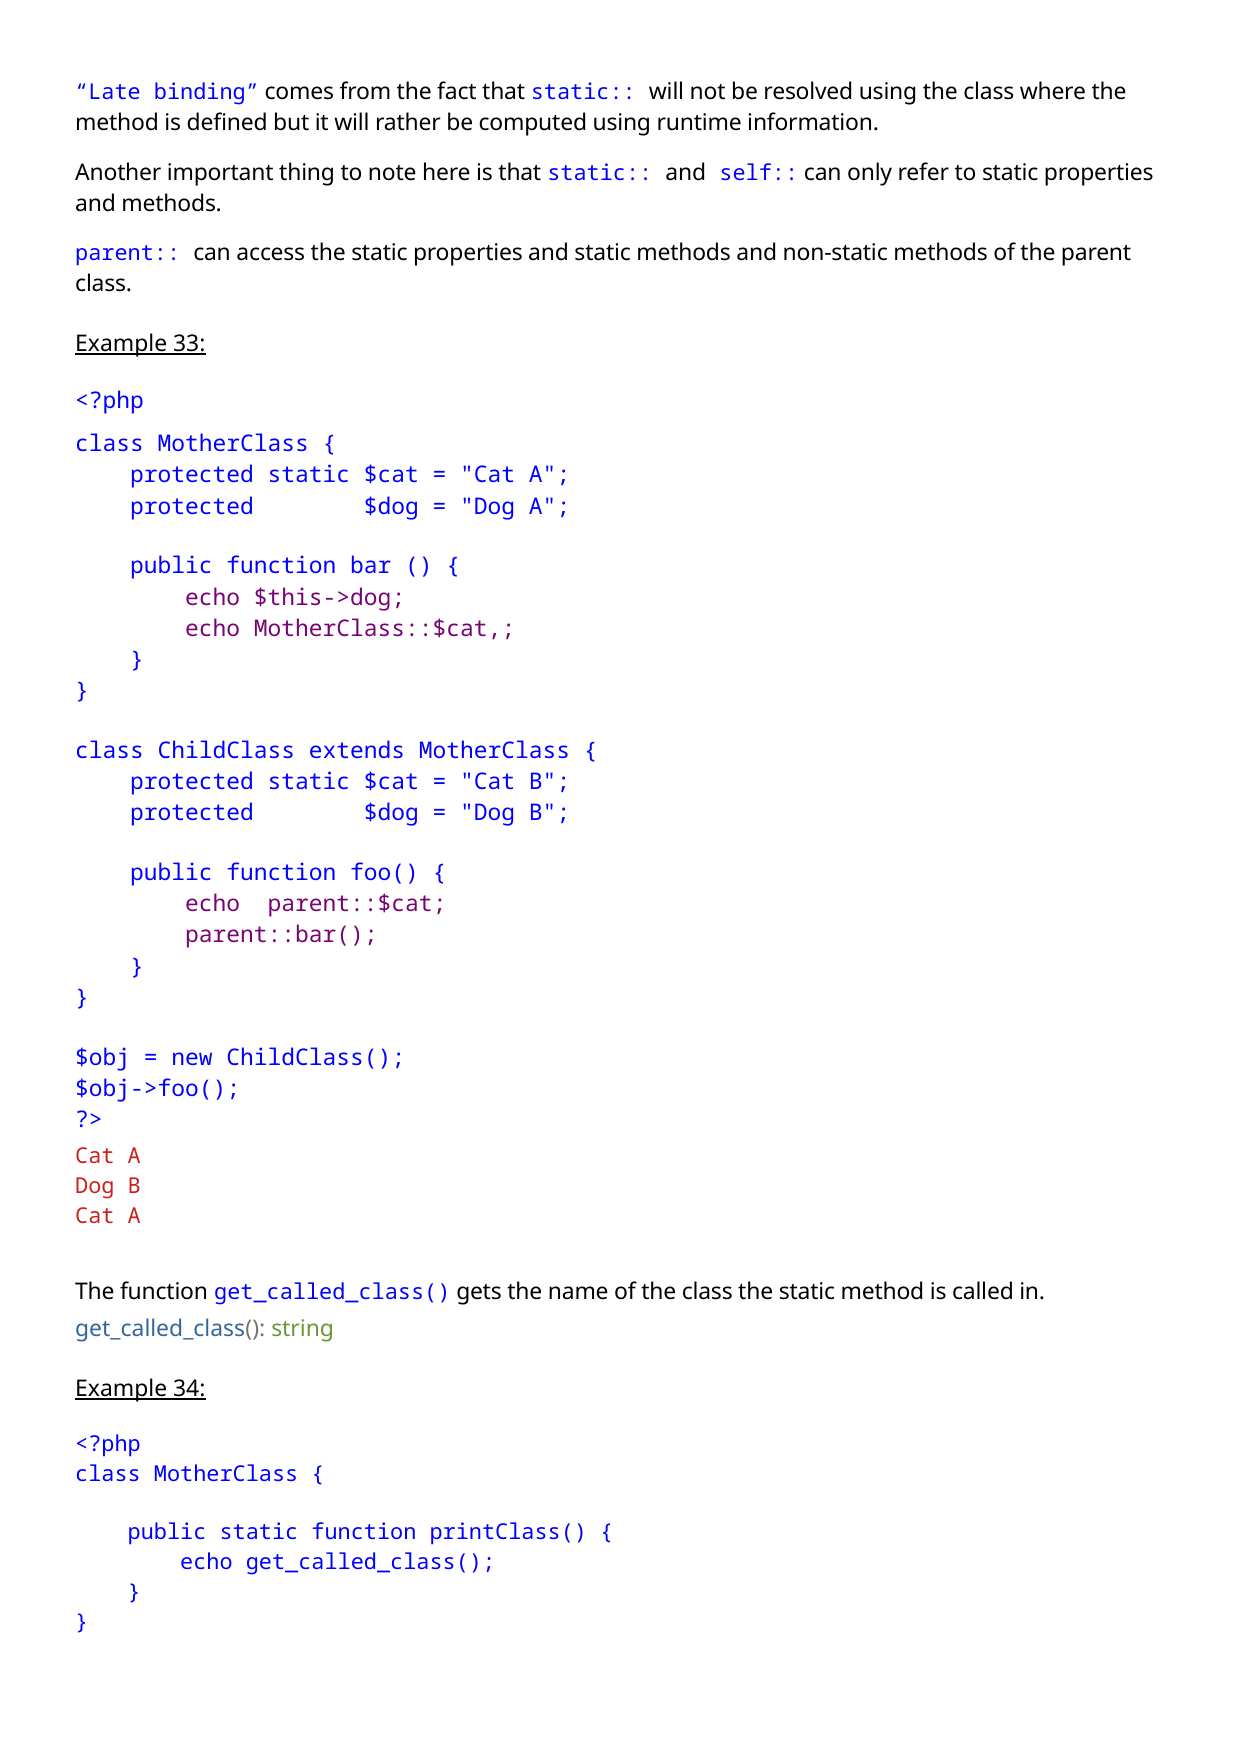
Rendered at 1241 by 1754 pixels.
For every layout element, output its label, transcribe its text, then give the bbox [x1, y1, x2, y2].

text Another important thing to note here is that static:: and self:: can only refer to static properties and methods. [75, 156, 1166, 218]
text protected $dog = "Dog B"; [75, 796, 1166, 827]
text class ChildClass extends MotherClass { [75, 734, 1166, 765]
text } [75, 981, 1166, 1012]
text Example 33: [75, 327, 1166, 358]
text echo MotherClass::$cat,; [75, 612, 1166, 643]
text protected $dog = "Dog A"; [75, 489, 1166, 521]
text class MotherClass { [75, 1458, 1166, 1488]
text Dog B [75, 1170, 1166, 1200]
text parent::bar(); [75, 918, 1166, 949]
text $obj->foo(); [75, 1072, 1166, 1103]
text protected static $cat = "Cat A"; [75, 458, 1166, 489]
text } [75, 643, 1166, 674]
text echo get_called_class(); [75, 1546, 1166, 1576]
text Cat A [75, 1200, 1166, 1229]
text } [75, 949, 1166, 981]
text } [75, 1606, 1166, 1636]
text protected static $cat = "Cat B"; [75, 765, 1166, 796]
text class MotherClass { [75, 427, 1166, 458]
text } [75, 674, 1166, 705]
text echo parent::$cat; [75, 887, 1166, 918]
text Cat A [75, 1140, 1166, 1170]
text } [75, 1576, 1166, 1606]
text “Late binding” comes from the fact that static:: will not be resolved using the class where the method is defined but it will rather be computed using runtime information. [75, 75, 1166, 137]
text ?> [75, 1103, 1166, 1134]
text parent:: can access the static properties and static methods and non-static methods of the parent class. [75, 236, 1166, 298]
text get_called_class(): string [75, 1312, 1166, 1343]
text public function foo() { [75, 856, 1166, 887]
text <?php [75, 1428, 1166, 1458]
text $obj = new ChildClass(); [75, 1040, 1166, 1072]
text public function bar () { [75, 549, 1166, 580]
text echo $this->dog; [75, 580, 1166, 612]
text <?php [75, 384, 1166, 415]
text The function get_called_class() gets the name of the class the static method is called in. [75, 1274, 1166, 1306]
text public static function printClass() { [75, 1516, 1166, 1546]
text Example 34: [75, 1371, 1166, 1403]
